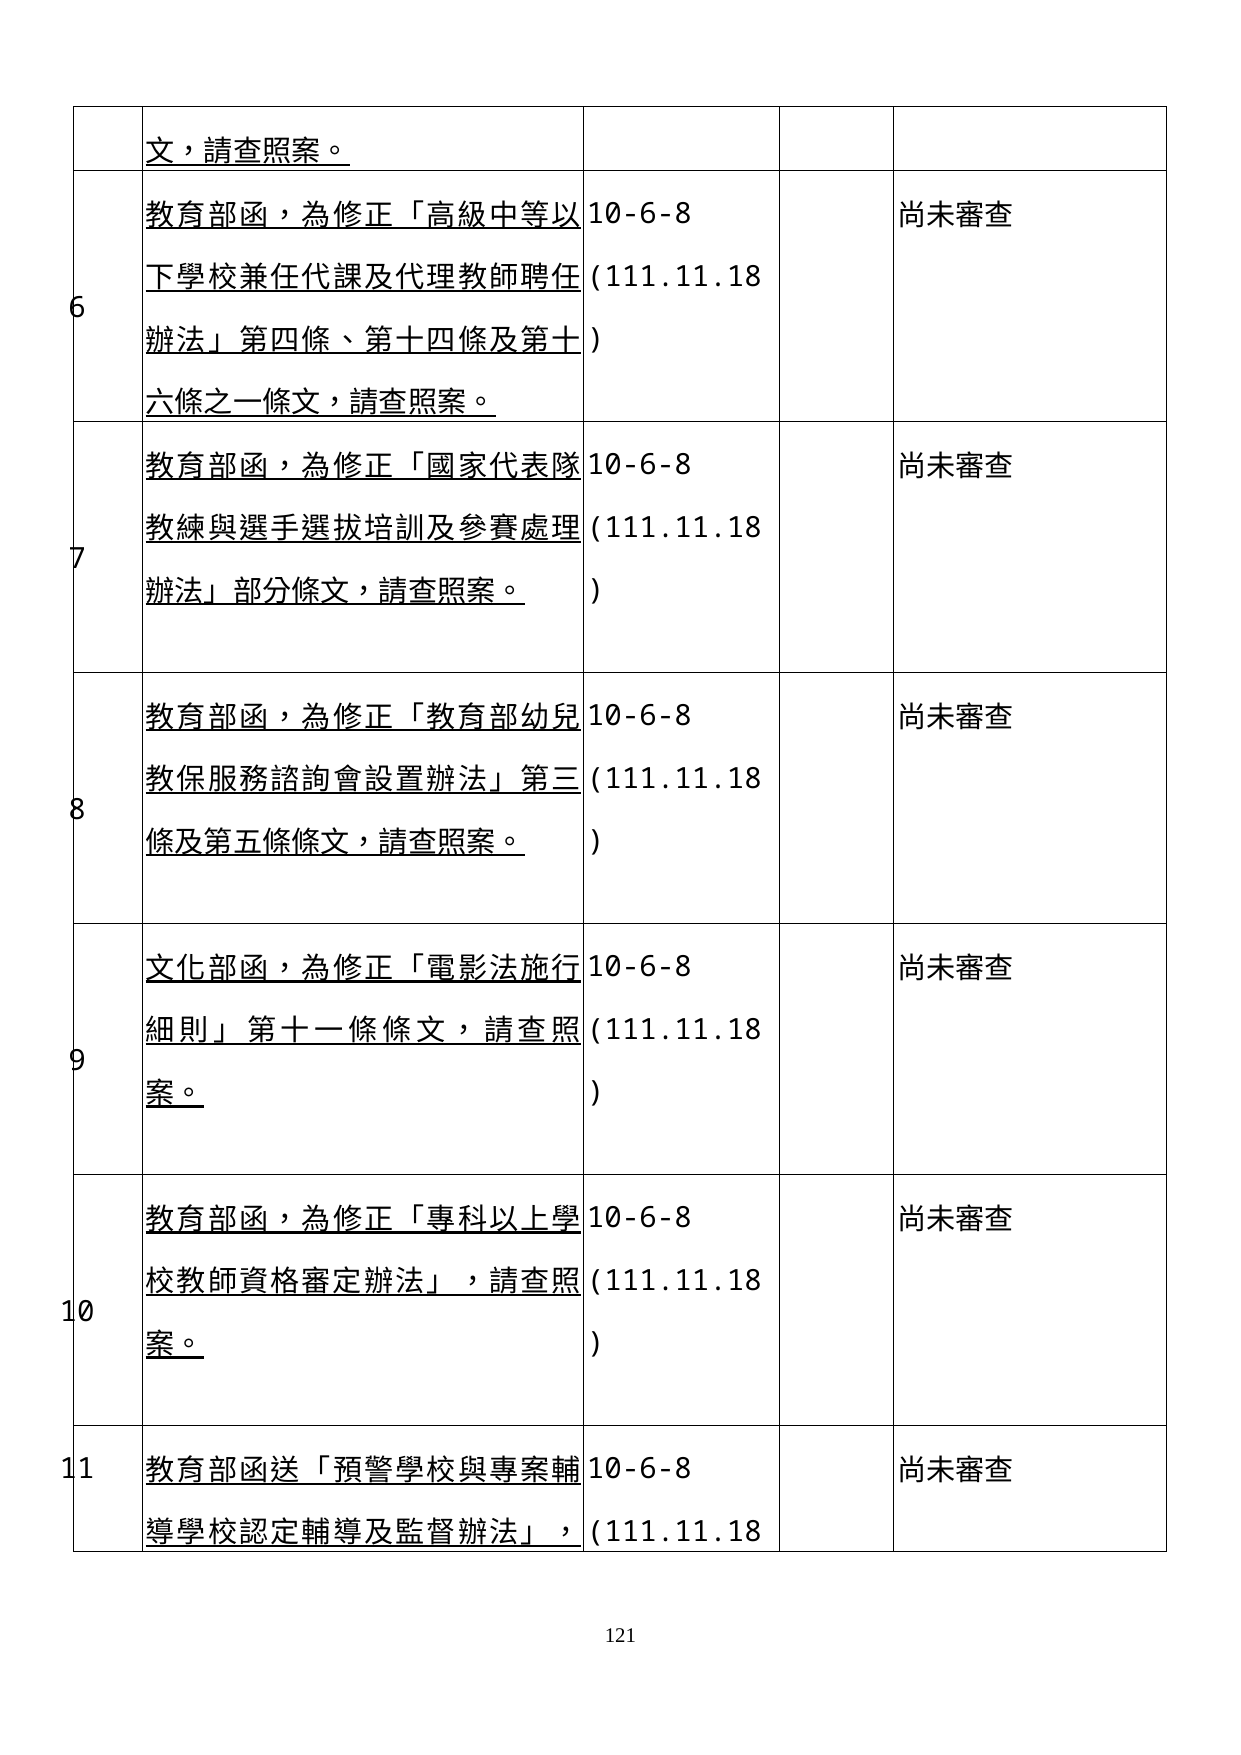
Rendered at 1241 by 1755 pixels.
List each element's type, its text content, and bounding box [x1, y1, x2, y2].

table_cell [74, 1426, 142, 1551]
table_cell 10-6-8 (111.11.18 [584, 1426, 779, 1551]
table_cell [74, 1051, 81, 1060]
table_cell 教育部函，為修正「教育部幼兒教保服務諮詢會設置辦法」第三條及第五條條文，請查照案。 [143, 673, 583, 923]
table_cell [74, 800, 80, 807]
table_cell [74, 1061, 81, 1068]
table_cell [780, 673, 893, 923]
table_cell [780, 171, 893, 421]
table_cell [780, 1175, 893, 1425]
table_cell [74, 306, 81, 315]
table_cell 10-6-8 (111.11.18) [584, 422, 779, 672]
table_cell 教育部函送「預警學校與專案輔導學校認定輔導及監督辦法」， [143, 1426, 583, 1551]
table_cell 10-6-8 (111.11.18) [584, 1175, 779, 1425]
table_cell [74, 1175, 142, 1425]
table_cell 尚未審查 [894, 422, 1166, 672]
table_cell [74, 809, 81, 817]
table_cell [74, 422, 142, 672]
table_cell 教育部函，為修正「國家代表隊教練與選手選拔培訓及參賽處理辦法」部分條文，請查照案。 [143, 422, 583, 672]
table_cell [894, 107, 1166, 169]
table_cell 10-6-8 (111.11.18) [584, 924, 779, 1174]
table_cell [74, 171, 142, 421]
table_cell 尚未審查 [894, 171, 1166, 421]
table_cell [74, 924, 142, 1174]
table_cell [74, 673, 142, 923]
table_cell 10-6-8 (111.11.18) [584, 171, 779, 421]
table_cell [780, 924, 893, 1174]
table_cell [74, 107, 142, 169]
table_cell 10-6-8 (111.11.18) [584, 673, 779, 923]
table_cell [780, 422, 893, 672]
table_cell 文，請查照案。 [143, 107, 583, 169]
table_cell [584, 107, 779, 169]
table_cell [780, 107, 893, 169]
table_cell 教育部函，為修正「專科以上學校教師資格審定辦法」，請查照案。 [143, 1175, 583, 1425]
table_cell [74, 550, 81, 565]
table_cell 文化部函，為修正「電影法施行細則」第十一條條文，請查照案。 [143, 924, 583, 1174]
table_cell 尚未審查 [894, 1175, 1166, 1425]
table_cell 尚未審查 [894, 1426, 1166, 1551]
table_cell 尚未審查 [894, 673, 1166, 923]
table_cell 教育部函，為修正「高級中等以下學校兼任代課及代理教師聘任辦法」第四條、第十四條及第十六條之一條文，請查照案。 [143, 171, 583, 421]
table_cell [780, 1426, 893, 1551]
table_cell 尚未審查 [894, 924, 1166, 1174]
